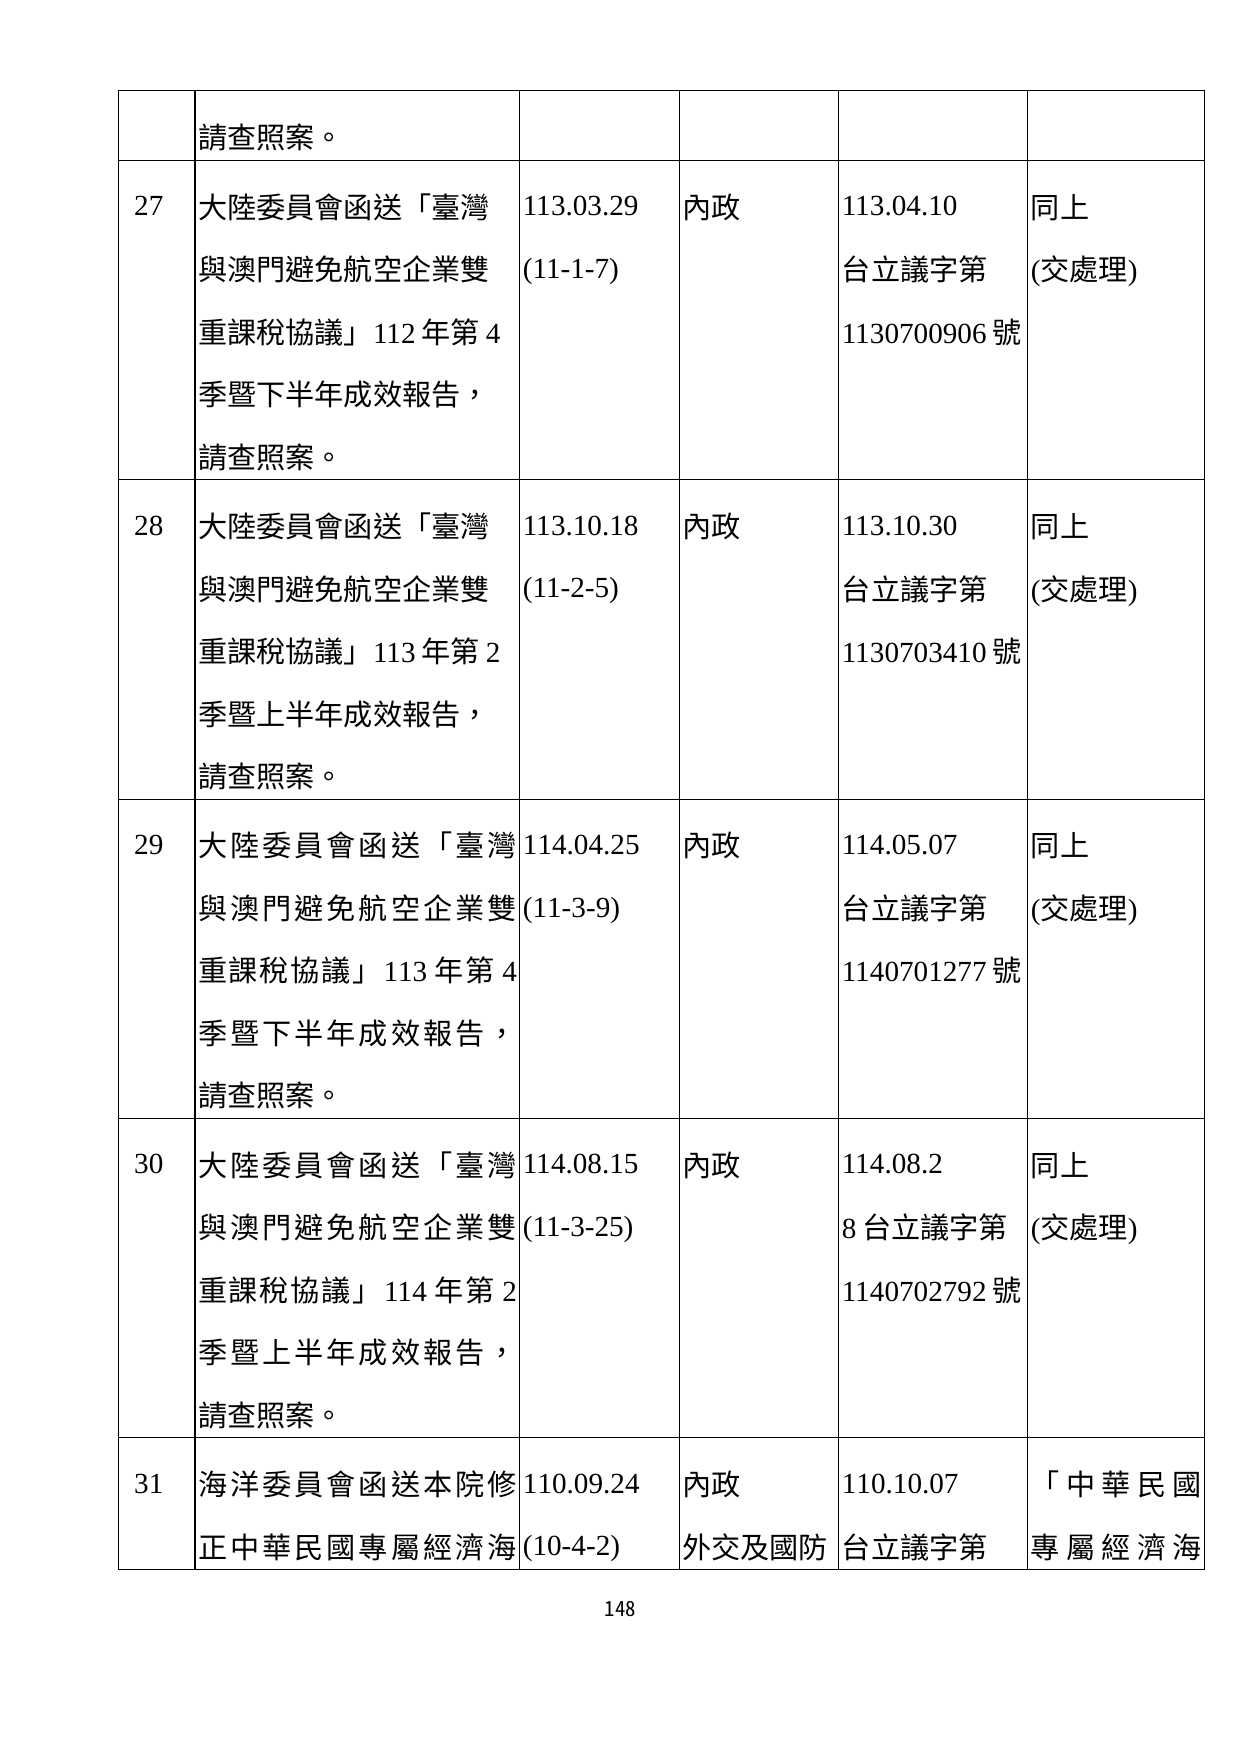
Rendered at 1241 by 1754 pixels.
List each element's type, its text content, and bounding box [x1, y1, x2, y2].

table_cell [520, 91, 679, 160]
table_cell 內政 外交及國防 [680, 1438, 838, 1569]
table_cell 內政 [680, 161, 838, 479]
table_cell [119, 1119, 194, 1437]
table_cell 114.05.07 台立議字第 1140701277號 [839, 800, 1027, 1118]
table_cell 海洋委員會函送本院修正中華民國專屬經濟海 [196, 1438, 519, 1569]
table_cell 內政 [680, 480, 838, 798]
table_cell 內政 [680, 800, 838, 1118]
table_cell [119, 161, 194, 479]
table_cell [119, 91, 194, 160]
table_cell 113.10.18 (11-2-5) [520, 480, 679, 798]
table_cell [119, 1438, 194, 1569]
table_cell 大陸委員會函送「臺灣與澳門避免航空企業雙重課稅協議」114年第2季暨上半年成效報告，請查照案。 [196, 1119, 519, 1437]
table_cell 大陸委員會函送「臺灣與澳門避免航空企業雙重課稅協議」113年第4季暨下半年成效報告，請查照案。 [196, 800, 519, 1118]
table_cell 請查照案。 [196, 91, 519, 160]
table_cell 113.10.30 台立議字第1130703410號 [839, 480, 1027, 798]
table_cell 同上 (交處理) [1028, 1119, 1204, 1437]
table_cell 內政 [680, 1119, 838, 1437]
table_cell [119, 800, 194, 1118]
table_cell 110.09.24 (10-4-2) [520, 1438, 679, 1569]
table_cell 大陸委員會函送「臺灣與澳門避免航空企業雙重課稅協議」113年第2季暨上半年成效報告，請查照案。 [196, 480, 519, 798]
table_cell 同上 (交處理) [1028, 480, 1204, 798]
table_cell 114.04.25 (11-3-9) [520, 800, 679, 1118]
table_cell 113.03.29 (11-1-7) [520, 161, 679, 479]
table_cell [839, 91, 1027, 160]
table_cell 113.04.10 台立議字第1130700906號 [839, 161, 1027, 479]
table_cell 同上 (交處理) [1028, 161, 1204, 479]
table_cell 110.10.07 台立議字第 [839, 1438, 1027, 1569]
table_cell 大陸委員會函送「臺灣與澳門避免航空企業雙重課稅協議」112年第4季暨下半年成效報告，請查照案。 [196, 161, 519, 479]
table_cell [1028, 91, 1204, 160]
table_cell 114.08.15 (11-3-25) [520, 1119, 679, 1437]
table_cell [119, 480, 194, 798]
table_cell 「中華民國專屬經濟海 [1028, 1438, 1204, 1569]
table_cell 114.08.2 8台立議字第1140702792號 [839, 1119, 1027, 1437]
table_cell 同上 (交處理) [1028, 800, 1204, 1118]
table_cell [680, 91, 838, 160]
